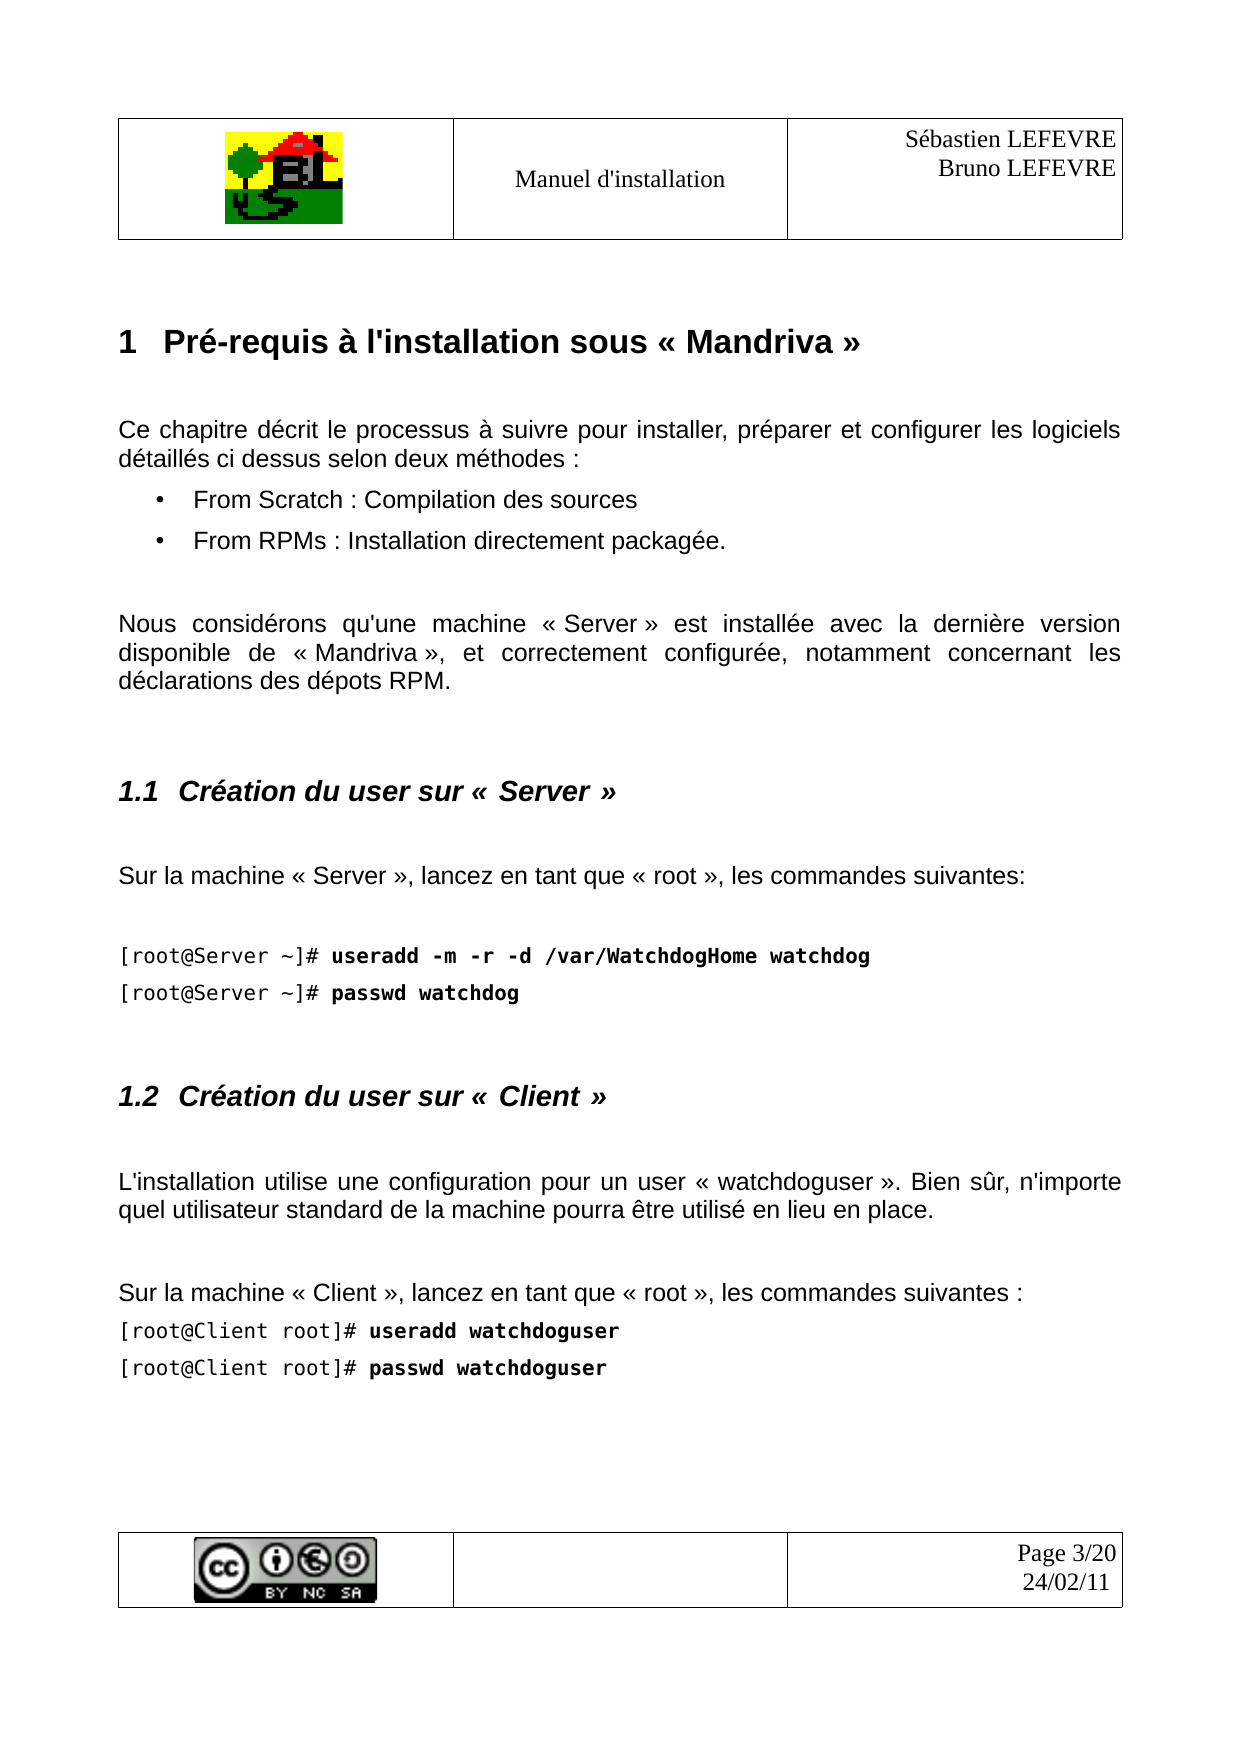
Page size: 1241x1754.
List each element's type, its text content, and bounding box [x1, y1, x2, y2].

subtitle Création du user sur « Server » [118, 774, 1122, 807]
text Ce chapitre décrit le processus à suivre pour installer, préparer et configurer les logiciels détaillés ci dessus selon deux méthodes : [118, 415, 1122, 472]
text [root@Server ~]# passwd watchdog [118, 981, 1122, 1005]
text [root@Client root]# useradd watchdoguser [118, 1319, 1122, 1343]
text Sur la machine « Server », lancez en tant que « root », les commandes suivantes: [118, 861, 1122, 890]
text [root@Client root]# passwd watchdoguser [118, 1356, 1122, 1380]
subtitle Pré-requis à l'installation sous « Mandriva » [118, 322, 1122, 361]
picture [193, 1537, 378, 1603]
subtitle Création du user sur « Client » [118, 1079, 1122, 1113]
picture [225, 132, 343, 224]
list From Scratch : Compilation des sources [156, 485, 1122, 514]
text L'installation utilise une configuration pour un user « watchdoguser ». Bien sûr, n'importe quel utilisateur standard de la machine pourra être utilisé en lieu en place. [118, 1167, 1122, 1224]
text Nous considérons qu'une machine « Server » est installée avec la dernière version disponible de « Mandriva », et correctement configurée, notamment concernant les déclarations des dépots RPM. [118, 609, 1122, 695]
text Sur la machine « Client », lancez en tant que « root », les commandes suivantes : [118, 1278, 1122, 1307]
list From RPMs : Installation directement packagée. [156, 526, 1122, 555]
text [root@Server ~]# useradd -m -r -d /var/WatchdogHome watchdog [118, 944, 1122, 968]
